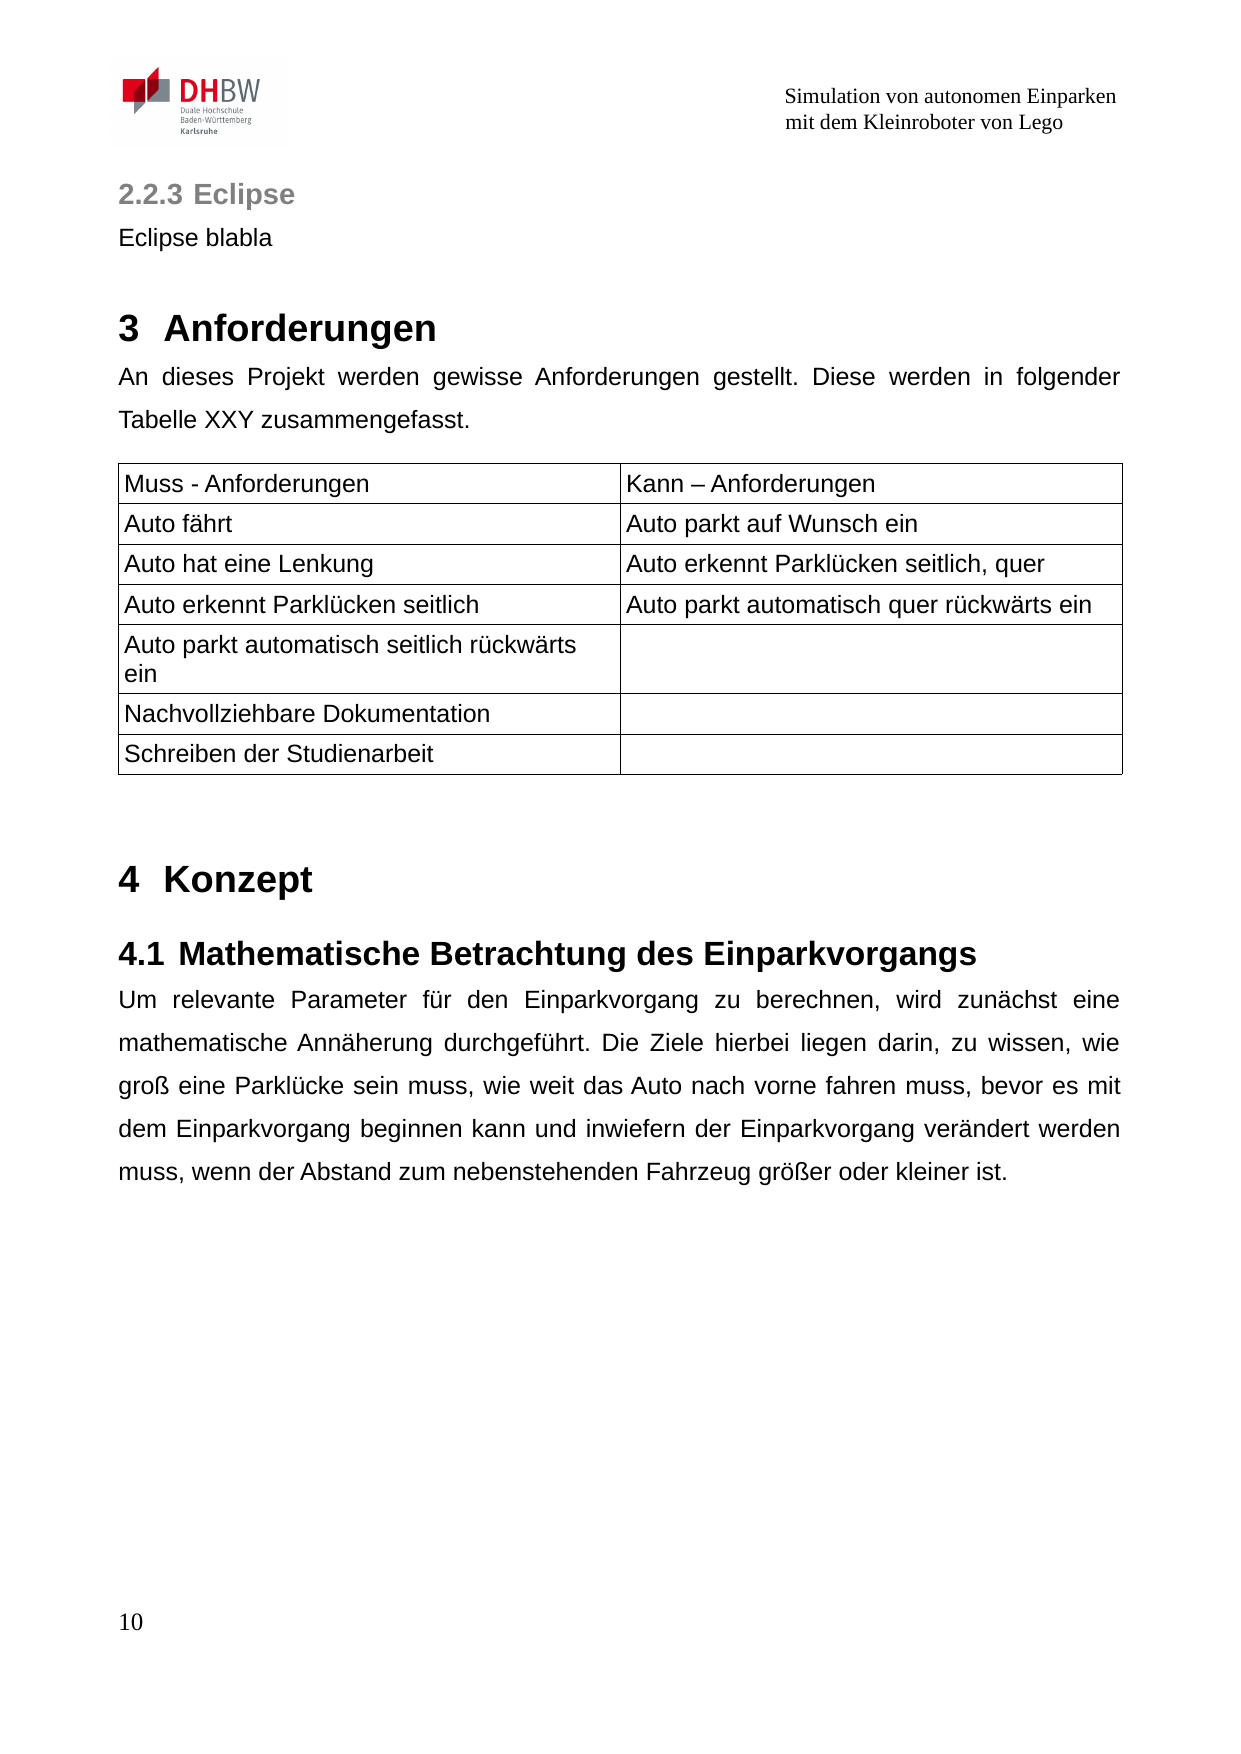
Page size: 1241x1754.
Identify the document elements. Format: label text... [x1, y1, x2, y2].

picture [108, 54, 291, 148]
text Um relevante Parameter für den Einparkvorgang zu berechnen, wird zunächst eine mathematische Annäherung durchgeführt. Die Ziele hierbei liegen darin, zu wissen, wie groß eine Parklücke sein muss, wie weit das Auto nach vorne fahren muss, bevor es mit dem Einparkvorgang beginnen kann und inwiefern der Einparkvorgang verändert werden muss, wenn der Abstand zum nebenstehenden Fahrzeug größer oder kleiner ist. [118, 985, 1122, 1186]
table_cell Auto erkennt Parklücken seitlich, quer [621, 545, 1122, 584]
text Eclipse blabla [118, 223, 1122, 252]
table_cell [621, 694, 1122, 733]
subtitle Mathematische Betrachtung des Einparkvorgangs [118, 933, 1122, 972]
table_cell Auto fährt [119, 504, 620, 543]
subtitle Eclipse [118, 177, 1122, 211]
subtitle Konzept [118, 857, 1122, 900]
table_cell Schreiben der Studienarbeit [119, 735, 620, 774]
table_cell Auto erkennt Parklücken seitlich [119, 585, 620, 624]
table_cell [621, 625, 1122, 693]
table_cell Auto parkt automatisch seitlich rückwärts ein [119, 625, 620, 693]
table_header Kann – Anforderungen [621, 464, 1122, 503]
table_cell Nachvollziehbare Dokumentation [119, 694, 620, 733]
table_header Muss - Anforderungen [119, 464, 620, 503]
text An dieses Projekt werden gewisse Anforderungen gestellt. Diese werden in folgender Tabelle XXY zusammengefasst. [118, 362, 1122, 434]
subtitle Anforderungen [118, 306, 1122, 349]
table_cell Auto parkt auf Wunsch ein [621, 504, 1122, 543]
table_cell [621, 735, 1122, 774]
table_cell Auto hat eine Lenkung [119, 545, 620, 584]
table_cell Auto parkt automatisch quer rückwärts ein [621, 585, 1122, 624]
